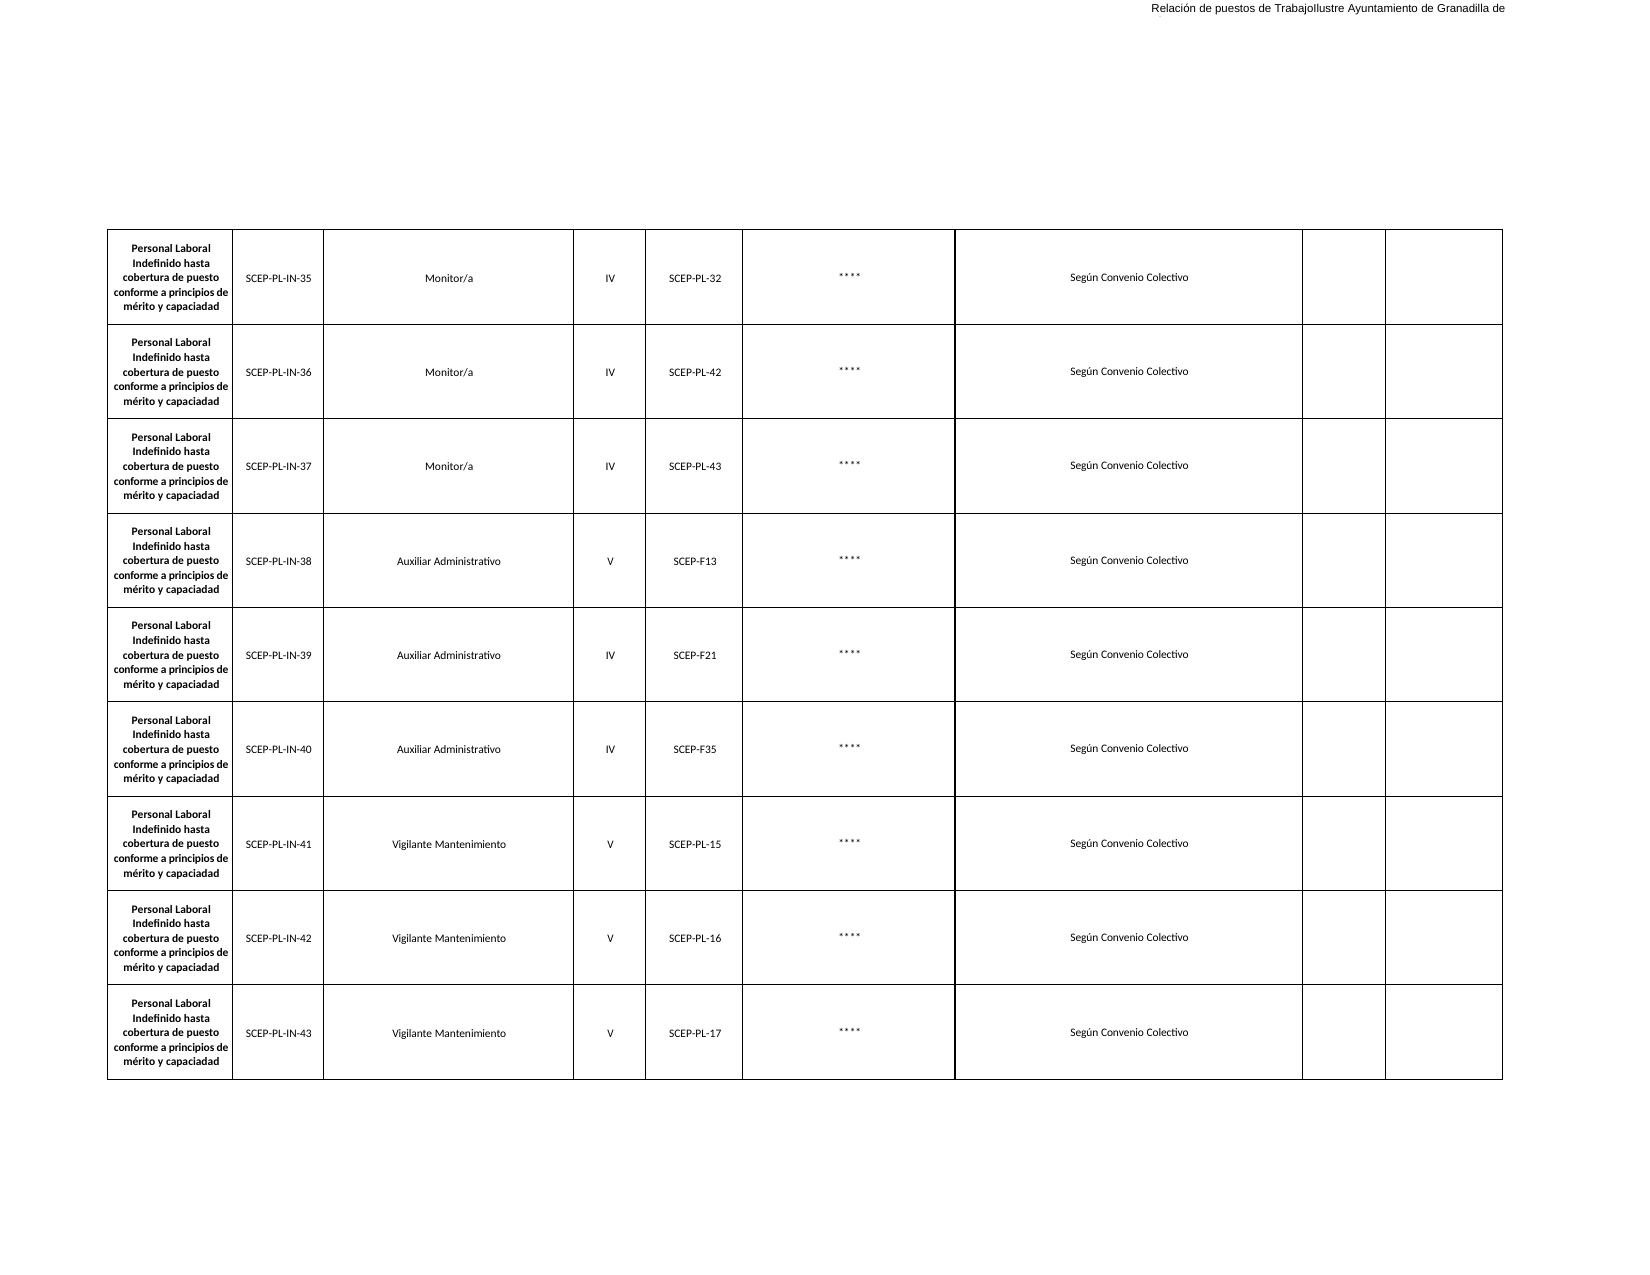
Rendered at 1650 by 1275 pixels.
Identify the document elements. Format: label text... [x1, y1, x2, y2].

table_cell [1386, 419, 1502, 512]
table_cell Vigilante Mantenimiento [324, 891, 573, 984]
table_cell Según Convenio Colectivo [956, 891, 1302, 984]
table_cell SCEP-PL-IN-41 [233, 797, 323, 890]
table_header [1303, 230, 1385, 324]
table_cell Vigilante Mantenimiento [324, 985, 573, 1079]
table_cell SCEP-PL-IN-39 [233, 608, 323, 701]
table_cell SCEP-PL-16 [646, 891, 742, 984]
table_header Según Convenio Colectivo [956, 230, 1302, 324]
table_cell Auxiliar Administrativo [324, 702, 573, 796]
table_cell Personal Laboral Indefinido hasta cobertura de puesto conforme a principios de mérito y capaciadad [108, 325, 232, 418]
table_cell Personal Laboral Indefinido hasta cobertura de puesto conforme a principios de mérito y capaciadad [108, 514, 232, 607]
table_cell Según Convenio Colectivo [956, 325, 1302, 418]
table_cell [1386, 985, 1502, 1079]
table_cell **** [743, 891, 954, 984]
table_cell SCEP-PL-42 [646, 325, 742, 418]
table_cell Según Convenio Colectivo [956, 985, 1302, 1079]
table_cell [1386, 325, 1502, 418]
table_cell [1303, 985, 1385, 1079]
table_cell V [574, 891, 645, 984]
table_header [1386, 230, 1502, 324]
table_header Monitor/a [324, 230, 573, 324]
table_cell Auxiliar Administrativo [324, 608, 573, 701]
table_cell **** [743, 514, 954, 607]
table_cell [1386, 702, 1502, 796]
table_cell Personal Laboral Indefinido hasta cobertura de puesto conforme a principios de mérito y capaciadad [108, 797, 232, 890]
table_cell SCEP-PL-15 [646, 797, 742, 890]
table_cell Monitor/a [324, 419, 573, 512]
table_cell [1386, 891, 1502, 984]
table_cell [1386, 514, 1502, 607]
table_cell Monitor/a [324, 325, 573, 418]
table_cell [1303, 702, 1385, 796]
table_cell [1303, 514, 1385, 607]
table_cell Según Convenio Colectivo [956, 797, 1302, 890]
table_cell [1303, 419, 1385, 512]
table_cell Según Convenio Colectivo [956, 702, 1302, 796]
table_cell [1303, 608, 1385, 701]
table_cell **** [743, 797, 954, 890]
table_header **** [743, 230, 954, 324]
table_cell SCEP-PL-IN-40 [233, 702, 323, 796]
table_cell IV [574, 608, 645, 701]
table_cell **** [743, 419, 954, 512]
table_cell [1303, 325, 1385, 418]
table_cell [1386, 608, 1502, 701]
table_cell SCEP-PL-43 [646, 419, 742, 512]
table_header IV [574, 230, 645, 324]
table_cell Vigilante Mantenimiento [324, 797, 573, 890]
table_cell SCEP-PL-IN-38 [233, 514, 323, 607]
table_cell IV [574, 419, 645, 512]
table_cell V [574, 514, 645, 607]
table_cell [1303, 891, 1385, 984]
table_cell **** [743, 325, 954, 418]
table_cell Personal Laboral Indefinido hasta cobertura de puesto conforme a principios de mérito y capaciadad [108, 419, 232, 512]
table_header SCEP-PL-32 [646, 230, 742, 324]
table_cell SCEP-PL-IN-37 [233, 419, 323, 512]
table_cell [1386, 797, 1502, 890]
table_cell **** [743, 985, 954, 1079]
table_cell Según Convenio Colectivo [956, 514, 1302, 607]
table_cell Según Convenio Colectivo [956, 419, 1302, 512]
table_cell [1303, 797, 1385, 890]
table_cell IV [574, 702, 645, 796]
table_header SCEP-PL-IN-35 [233, 230, 323, 324]
table_cell **** [743, 702, 954, 796]
table_cell SCEP-F21 [646, 608, 742, 701]
table_cell Personal Laboral Indefinido hasta cobertura de puesto conforme a principios de mérito y capaciadad [108, 608, 232, 701]
table_cell SCEP-F13 [646, 514, 742, 607]
table_cell SCEP-PL-17 [646, 985, 742, 1079]
table_cell V [574, 985, 645, 1079]
table_cell SCEP-PL-IN-43 [233, 985, 323, 1079]
table_cell SCEP-PL-IN-36 [233, 325, 323, 418]
table_cell **** [743, 608, 954, 701]
table_cell Personal Laboral Indefinido hasta cobertura de puesto conforme a principios de mérito y capaciadad [108, 702, 232, 796]
table_cell Personal Laboral Indefinido hasta cobertura de puesto conforme a principios de mérito y capaciadad [108, 891, 232, 984]
table_header Personal Laboral Indefinido hasta cobertura de puesto conforme a principios de mérito y capaciadad [108, 230, 232, 324]
table_cell Auxiliar Administrativo [324, 514, 573, 607]
table_cell Personal Laboral Indefinido hasta cobertura de puesto conforme a principios de mérito y capaciadad [108, 985, 232, 1079]
table_cell Según Convenio Colectivo [956, 608, 1302, 701]
table_cell SCEP-PL-IN-42 [233, 891, 323, 984]
table_cell IV [574, 325, 645, 418]
table_cell SCEP-F35 [646, 702, 742, 796]
table_cell V [574, 797, 645, 890]
